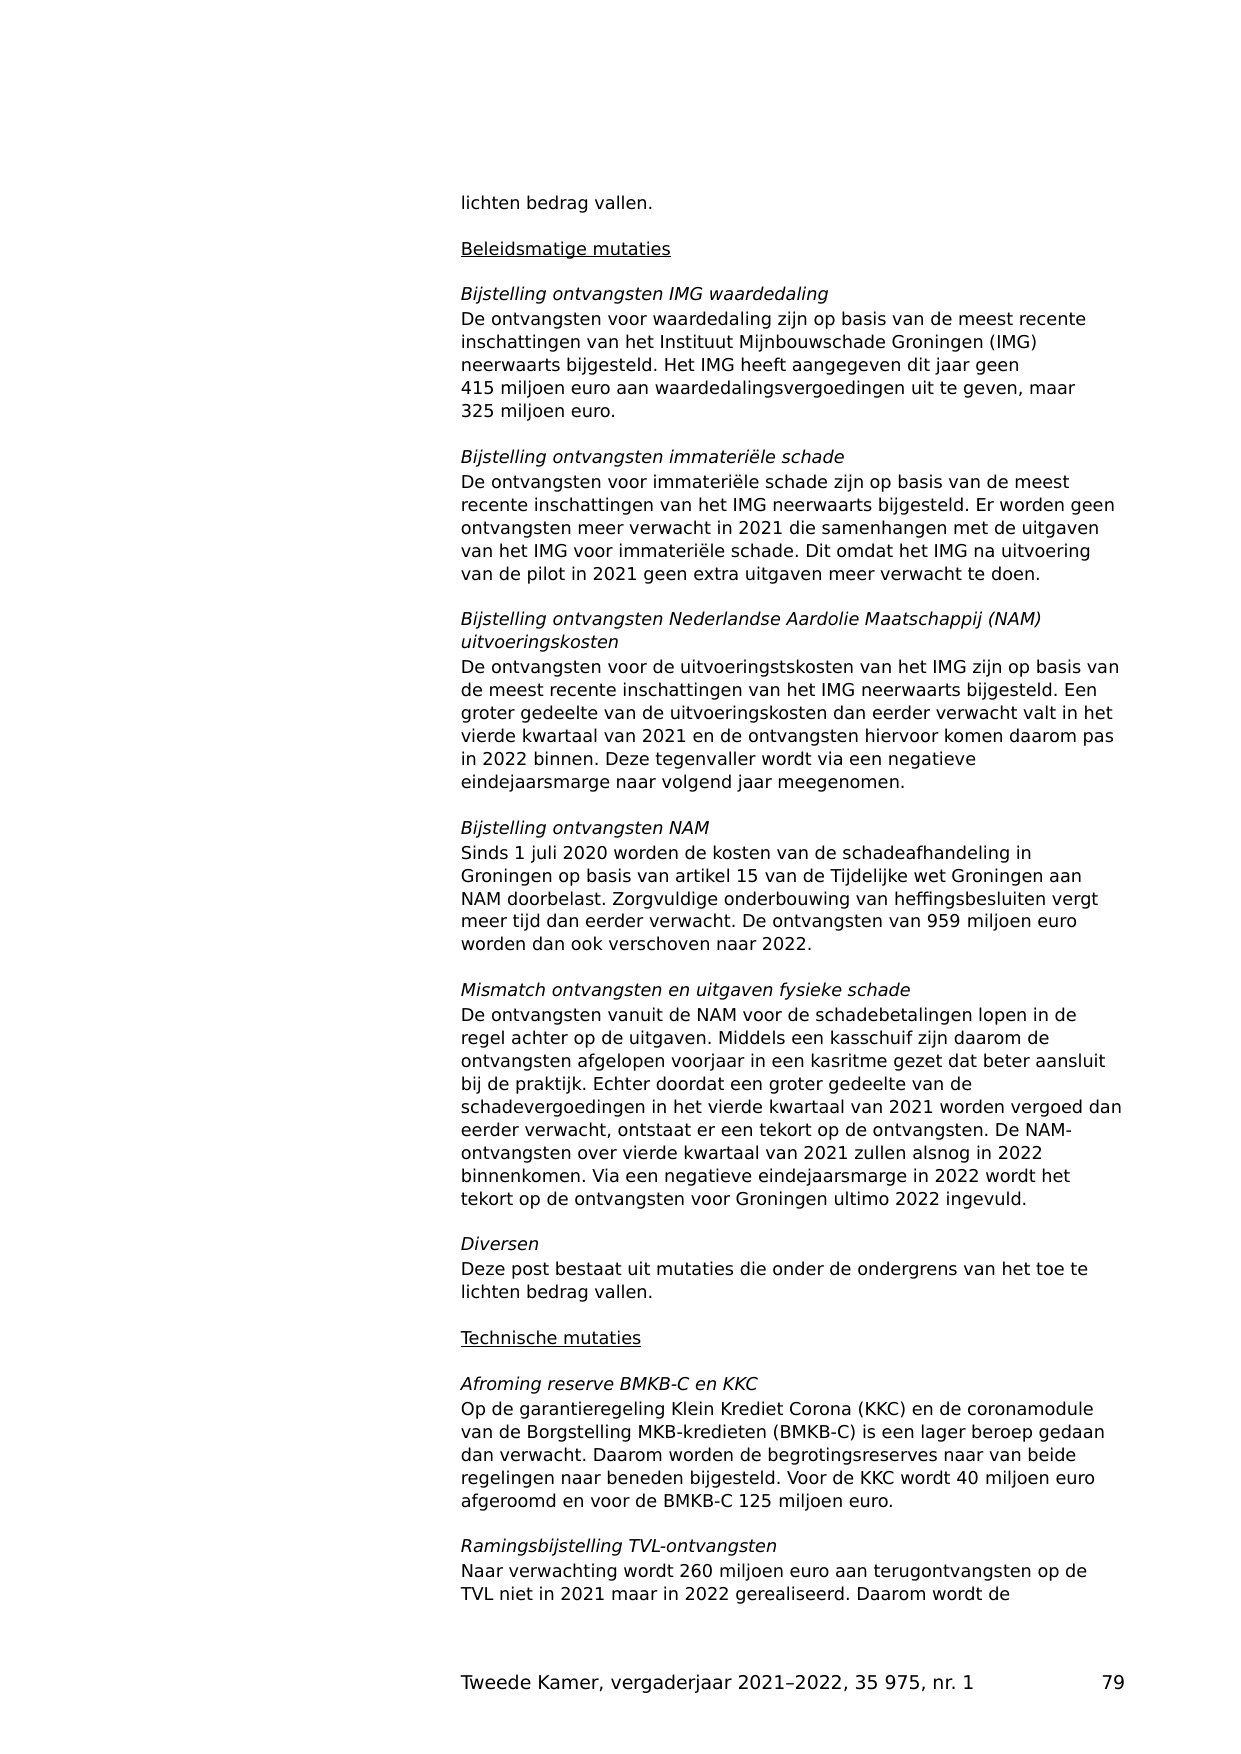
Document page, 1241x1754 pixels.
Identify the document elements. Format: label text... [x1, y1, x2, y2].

text De ontvangsten voor de uitvoeringstskosten van het IMG zijn op basis van de meest recente inschattingen van het IMG neerwaarts bijgesteld. Een groter gedeelte van de uitvoeringskosten dan eerder verwacht valt in het vierde kwartaal van 2021 en de ontvangsten hiervoor komen daarom pas in 2022 binnen. Deze tegenvaller wordt via een negatieve eindejaarsmarge naar volgend jaar meegenomen. [461, 655, 1125, 793]
text Bijstelling ontvangsten NAM [461, 816, 1125, 839]
text Bijstelling ontvangsten Nederlandse Aardolie Maatschappij (NAM) uitvoeringskosten [461, 607, 1125, 653]
text lichten bedrag vallen. [461, 191, 1125, 214]
text Sinds 1 juli 2020 worden de kosten van de schadeafhandeling in Groningen op basis van artikel 15 van de Tijdelijke wet Groningen aan NAM doorbelast. Zorgvuldige onderbouwing van heffingsbesluiten vergt meer tijd dan eerder verwacht. De ontvangsten van 959 miljoen euro worden dan ook verschoven naar 2022. [461, 841, 1125, 955]
text De ontvangsten vanuit de NAM voor de schadebetalingen lopen in de regel achter op de uitgaven. Middels een kasschuif zijn daarom de ontvangsten afgelopen voorjaar in een kasritme gezet dat beter aansluit bij de praktijk. Echter doordat een groter gedeelte van de schadevergoedingen in het vierde kwartaal van 2021 worden vergoed dan eerder verwacht, ontstaat er een tekort op de ontvangsten. De NAM-ontvangsten over vierde kwartaal van 2021 zullen alsnog in 2022 binnenkomen. Via een negatieve eindejaarsmarge in 2022 wordt het tekort op de ontvangsten voor Groningen ultimo 2022 ingevuld. [461, 1003, 1125, 1209]
text Mismatch ontvangsten en uitgaven fysieke schade [461, 978, 1125, 1001]
text Afroming reserve BMKB-C en KKC [461, 1372, 1125, 1395]
text Technische mutaties [461, 1326, 1125, 1349]
text Bijstelling ontvangsten immateriële schade [461, 445, 1125, 468]
text De ontvangsten voor immateriële schade zijn op basis van de meest recente inschattingen van het IMG neerwaarts bijgesteld. Er worden geen ontvangsten meer verwacht in 2021 die samenhangen met de uitgaven van het IMG voor immateriële schade. Dit omdat het IMG na uitvoering van de pilot in 2021 geen extra uitgaven meer verwacht te doen. [461, 470, 1125, 584]
text Naar verwachting wordt 260 miljoen euro aan terugontvangsten op de TVL niet in 2021 maar in 2022 gerealiseerd. Daarom wordt de [461, 1559, 1125, 1605]
text Op de garantieregeling Klein Krediet Corona (KKC) en de coronamodule van de Borgstelling MKB-kredieten (BMKB-C) is een lager beroep gedaan dan verwacht. Daarom worden de begrotingsreserves naar van beide regelingen naar beneden bijgesteld. Voor de KKC wordt 40 miljoen euro afgeroomd en voor de BMKB-C 125 miljoen euro. [461, 1397, 1125, 1512]
text Bijstelling ontvangsten IMG waardedaling [461, 282, 1125, 305]
text Ramingsbijstelling TVL-ontvangsten [461, 1534, 1125, 1557]
text Beleidsmatige mutaties [461, 237, 1125, 259]
text De ontvangsten voor waardedaling zijn op basis van de meest recente inschattingen van het Instituut Mijnbouwschade Groningen (IMG) neerwaarts bijgesteld. Het IMG heeft aangegeven dit jaar geen 415 miljoen euro aan waardedalingsvergoedingen uit te geven, maar 325 miljoen euro. [461, 307, 1125, 422]
text Deze post bestaat uit mutaties die onder de ondergrens van het toe te lichten bedrag vallen. [461, 1257, 1125, 1303]
text Diversen [461, 1232, 1125, 1255]
